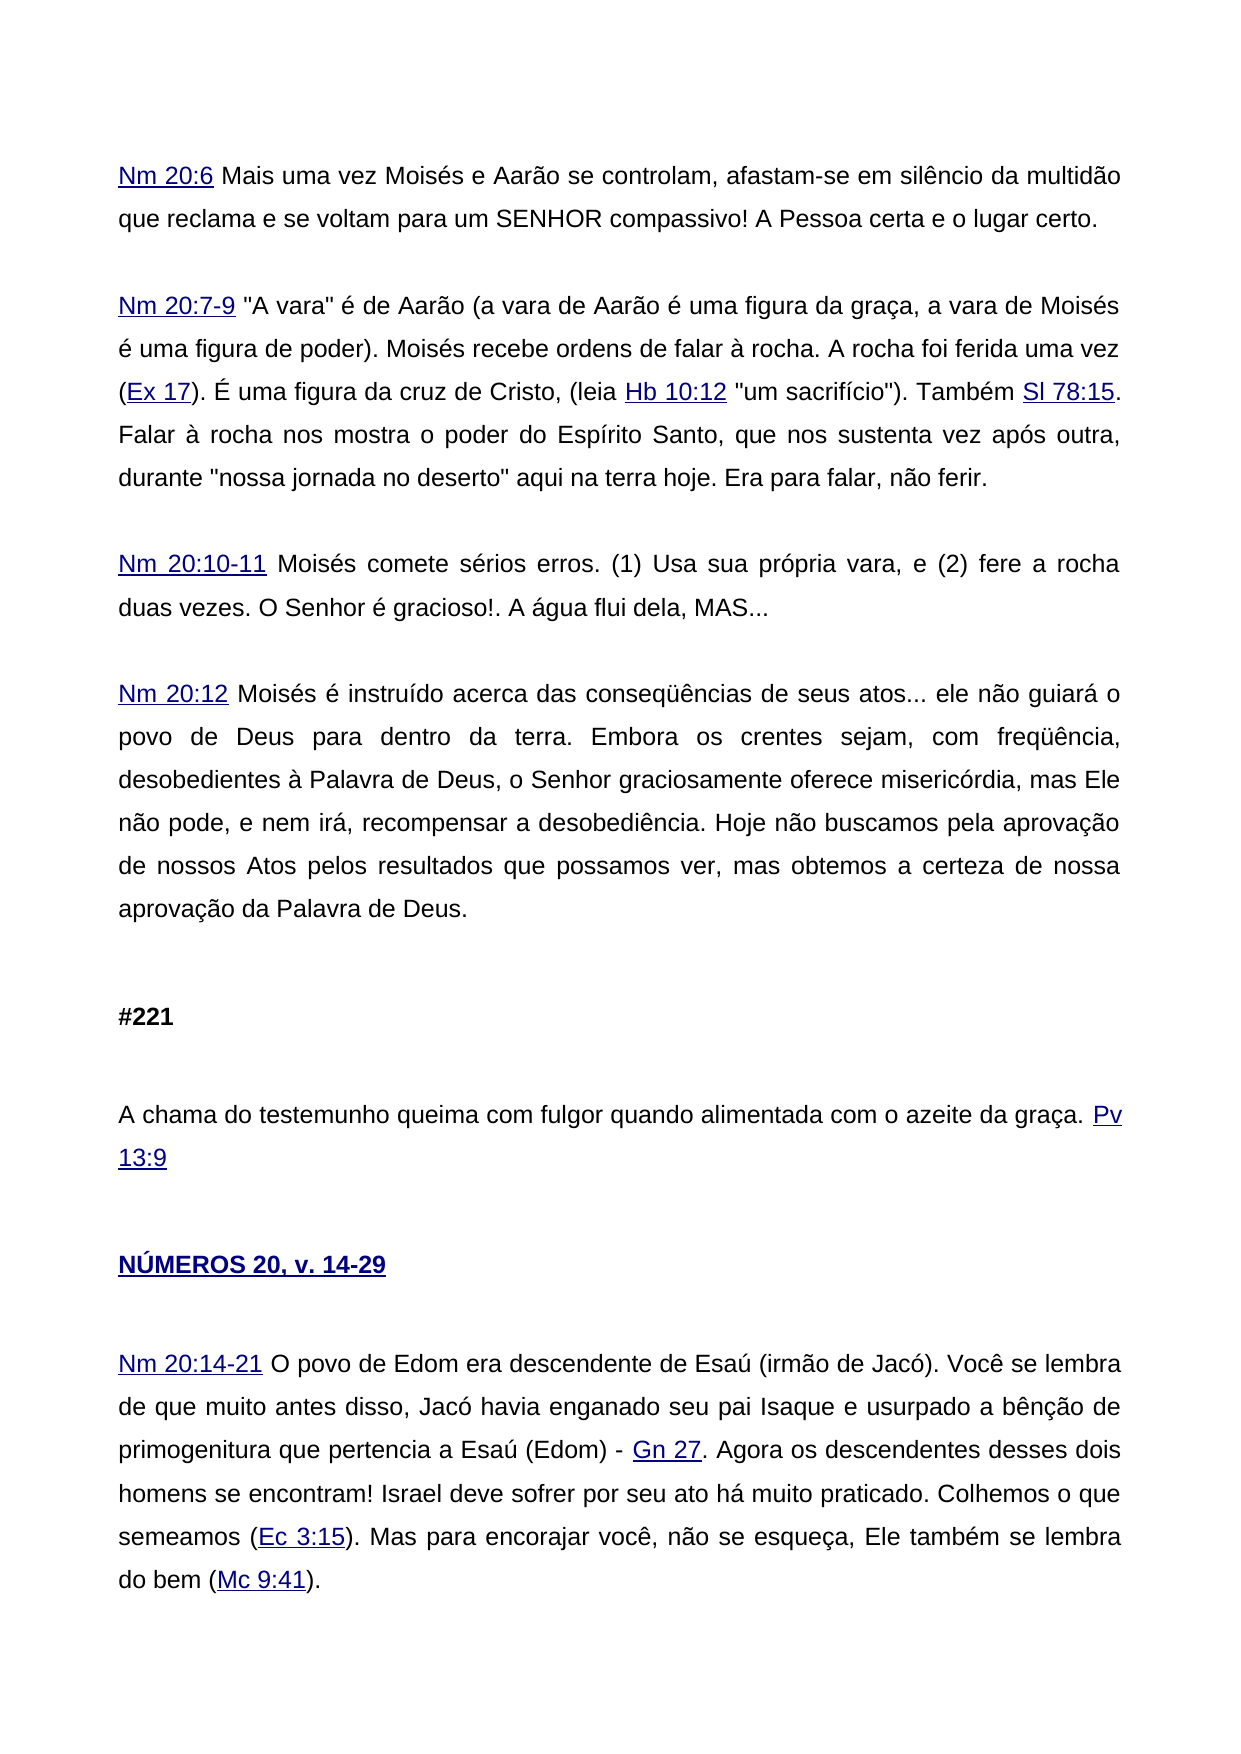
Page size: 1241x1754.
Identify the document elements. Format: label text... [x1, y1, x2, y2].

subtitle NÚMEROS 20, v. 14-29 [118, 1250, 1122, 1279]
text Nm 20:14-21 O povo de Edom era descendente de Esaú (irmão de Jacó). Você se lembra de que muito antes disso, Jacó havia enganado seu pai Isaque e usurpado a bênção de primogenitura que pertencia a Esaú (Edom) - Gn 27. Agora os descendentes desses dois homens se encontram! Israel deve sofrer por seu ato há muito praticado. Colhemos o que semeamos (Ec 3:15). Mas para encorajar você, não se esqueça, Ele também se lembra do bem (Mc 9:41). [118, 1349, 1122, 1593]
text Nm 20:12 Moisés é instruído acerca das conseqüências de seus atos... ele não guiará o povo de Deus para dentro da terra. Embora os crentes sejam, com freqüência, desobedientes à Palavra de Deus, o Senhor graciosamente oferece misericórdia, mas Ele não pode, e nem irá, recompensar a desobediência. Hoje não buscamos pela aprovação de nossos Atos pelos resultados que possamos ver, mas obtemos a certeza de nossa aprovação da Palavra de Deus. [118, 679, 1122, 923]
text Nm 20:7-9 "A vara" é de Aarão (a vara de Aarão é uma figura da graça, a vara de Moisés é uma figura de poder). Moisés recebe ordens de falar à rocha. A rocha foi ferida uma vez (Ex 17). É uma figura da cruz de Cristo, (leia Hb 10:12 "um sacrifício"). Também Sl 78:15. Falar à rocha nos mostra o poder do Espírito Santo, que nos sustenta vez após outra, durante "nossa jornada no deserto" aqui na terra hoje. Era para falar, não ferir. [118, 291, 1122, 492]
text A chama do testemunho queima com fulgor quando alimentada com o azeite da graça. Pv 13:9 [118, 1100, 1122, 1172]
text Nm 20:10-11 Moisés comete sérios erros. (1) Usa sua própria vara, e (2) fere a rocha duas vezes. O Senhor é gracioso!. A água flui dela, MAS... [118, 549, 1122, 621]
text Nm 20:6 Mais uma vez Moisés e Aarão se controlam, afastam-se em silêncio da multidão que reclama e se voltam para um SENHOR compassivo! A Pessoa certa e o lugar certo. [118, 161, 1122, 233]
subtitle #221 [118, 1001, 1122, 1030]
